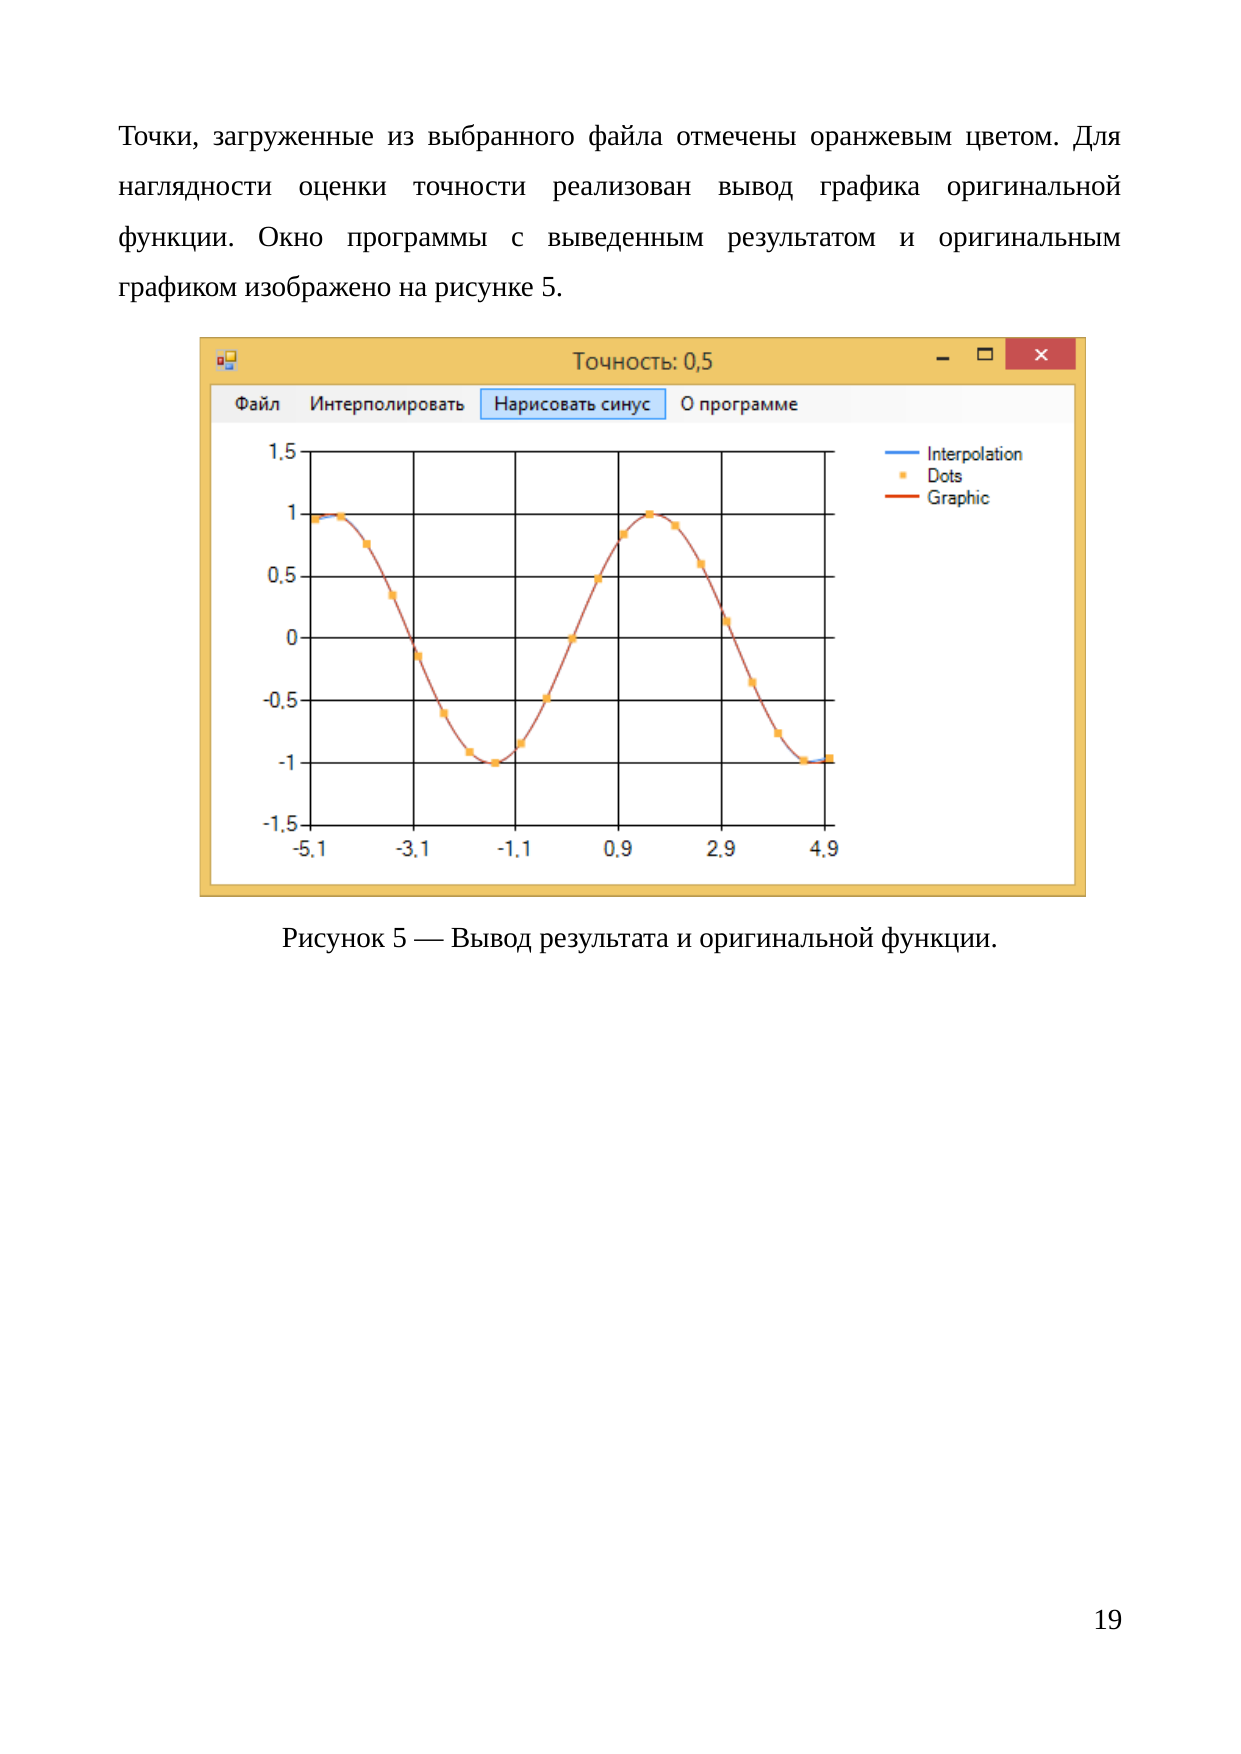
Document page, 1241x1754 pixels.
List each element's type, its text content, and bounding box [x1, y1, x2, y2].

picture [199, 337, 1086, 897]
text Точки, загруженные из выбранного файла отмечены оранжевым цветом. Для наглядности оценки точности реализован вывод графика оригинальной функции. Окно программы с выведенным результатом и оригинальным графиком изображено на рисунке 5. [118, 118, 1122, 303]
table_cell Рисунок 5 — Вывод результата и оригинальной функции. [194, 903, 1086, 959]
table_header [194, 332, 1086, 903]
